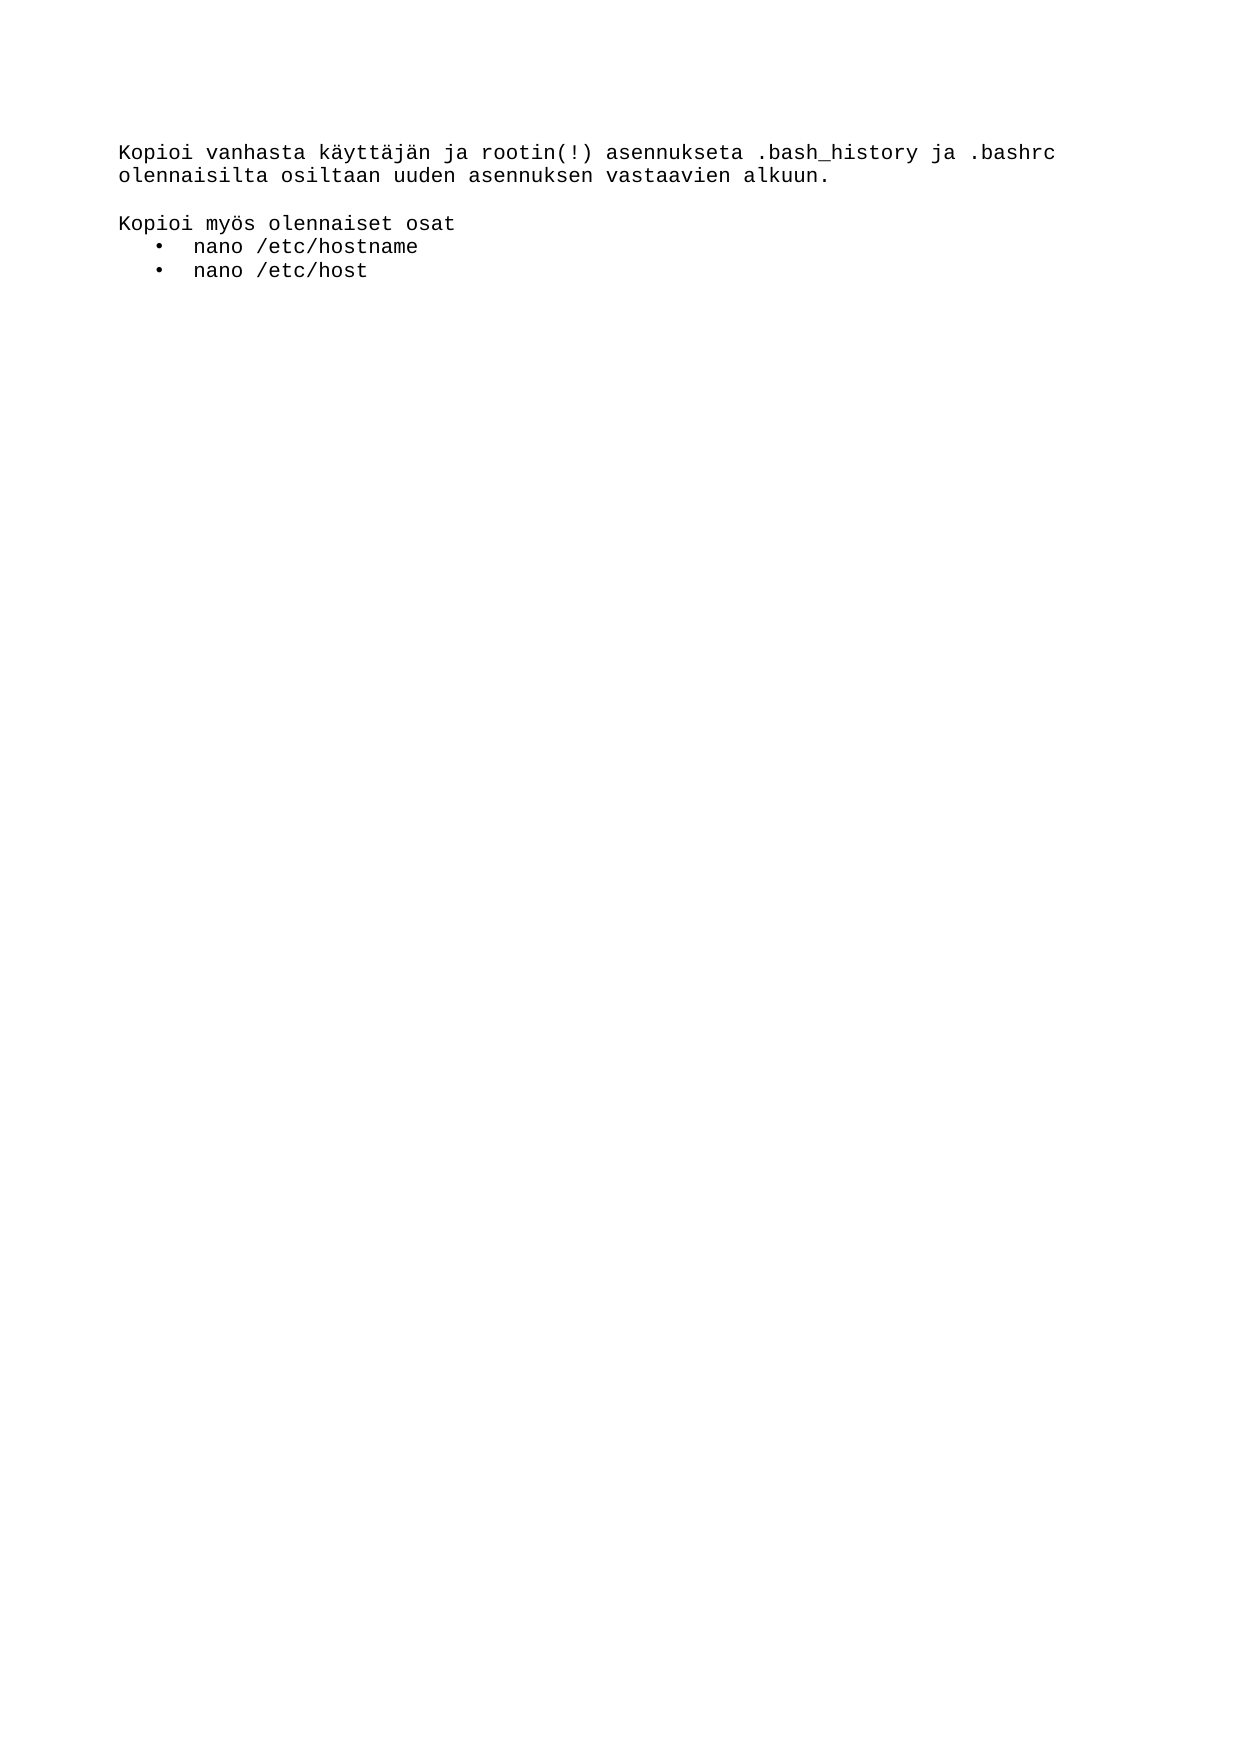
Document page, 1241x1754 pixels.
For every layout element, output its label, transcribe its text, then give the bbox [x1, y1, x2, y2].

text Kopioi vanhasta käyttäjän ja rootin(!) asennukseta .bash_history ja .bashrc olennaisilta osiltaan uuden asennuksen vastaavien alkuun. [118, 142, 1122, 189]
list nano /etc/hostname [156, 236, 1122, 260]
text Kopioi myös olennaiset osat [118, 213, 1122, 236]
list nano /etc/host [156, 260, 1122, 284]
